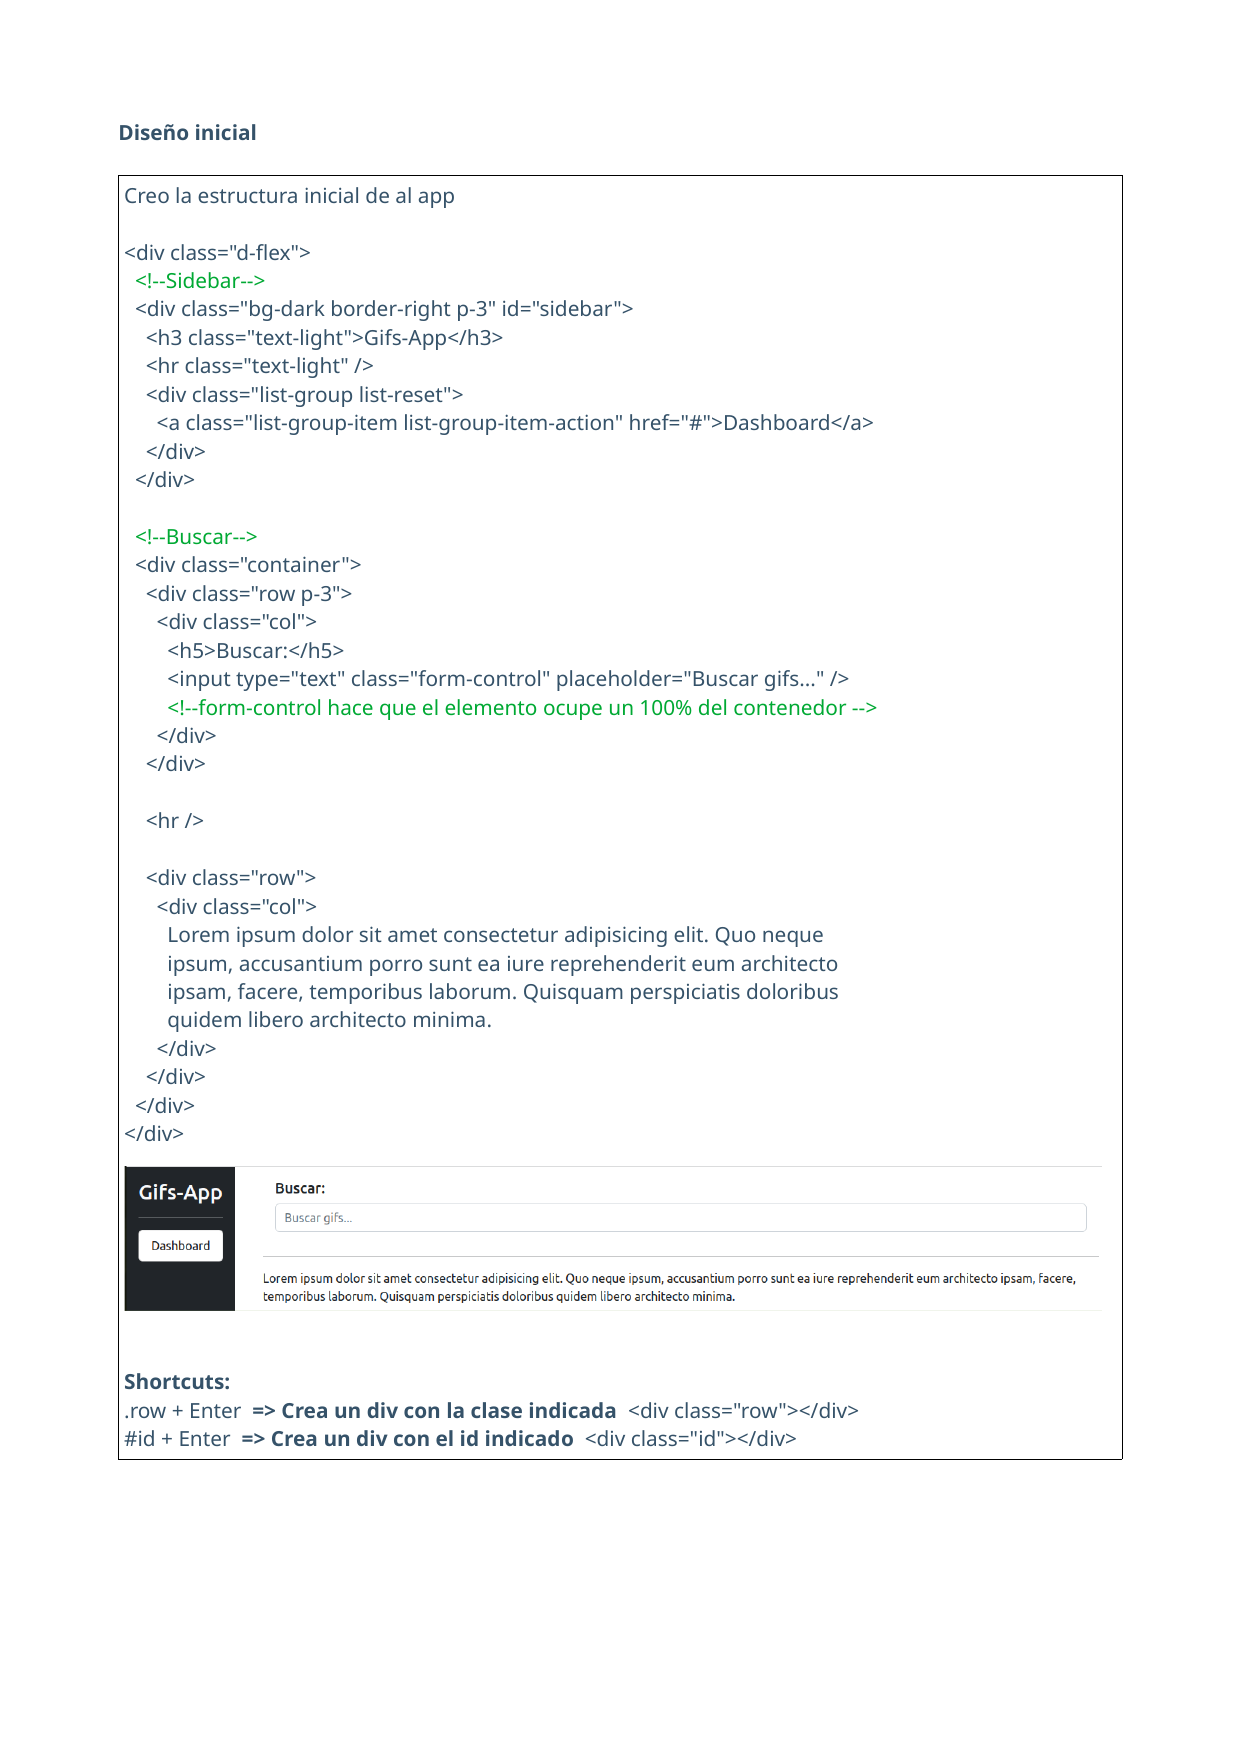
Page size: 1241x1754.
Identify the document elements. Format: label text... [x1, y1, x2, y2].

table_header Creo la estructura inicial de al app <div class="d-flex"> <!--Sidebar--> <div class="bg-dark border-right p-3" id="sidebar"> <h3 class="text-light">Gifs-App</h3> <hr class="text-light" /> <div class="list-group list-reset"> <a class="list-group-item list-group-item-action" href="#">Dashboard</a> </div> </div> <!--Buscar--> <div class="container"> <div class="row p-3"> <div class="col"> <h5>Buscar:</h5> <input type="text" class="form-control" placeholder="Buscar gifs..." /> <!--form-control hace que el elemento ocupe un 100% del contenedor --> </div> </div> <hr /> <div class="row"> <div class="col"> Lorem ipsum dolor sit amet consectetur adipisicing elit. Quo neque ipsum, accusantium porro sunt ea iure reprehenderit eum architecto ipsam, facere, temporibus laborum. Quisquam perspiciatis doloribus quidem libero architecto minima. </div> </div> </div> </div> Shortcuts: .row + Enter => Crea un div con la clase indicada <div class="row"></div> #id + Enter => Crea un div con el id indicado <div class="id"></div> [119, 176, 1122, 1458]
text Diseño inicial [118, 118, 1122, 147]
picture [124, 1166, 1102, 1311]
